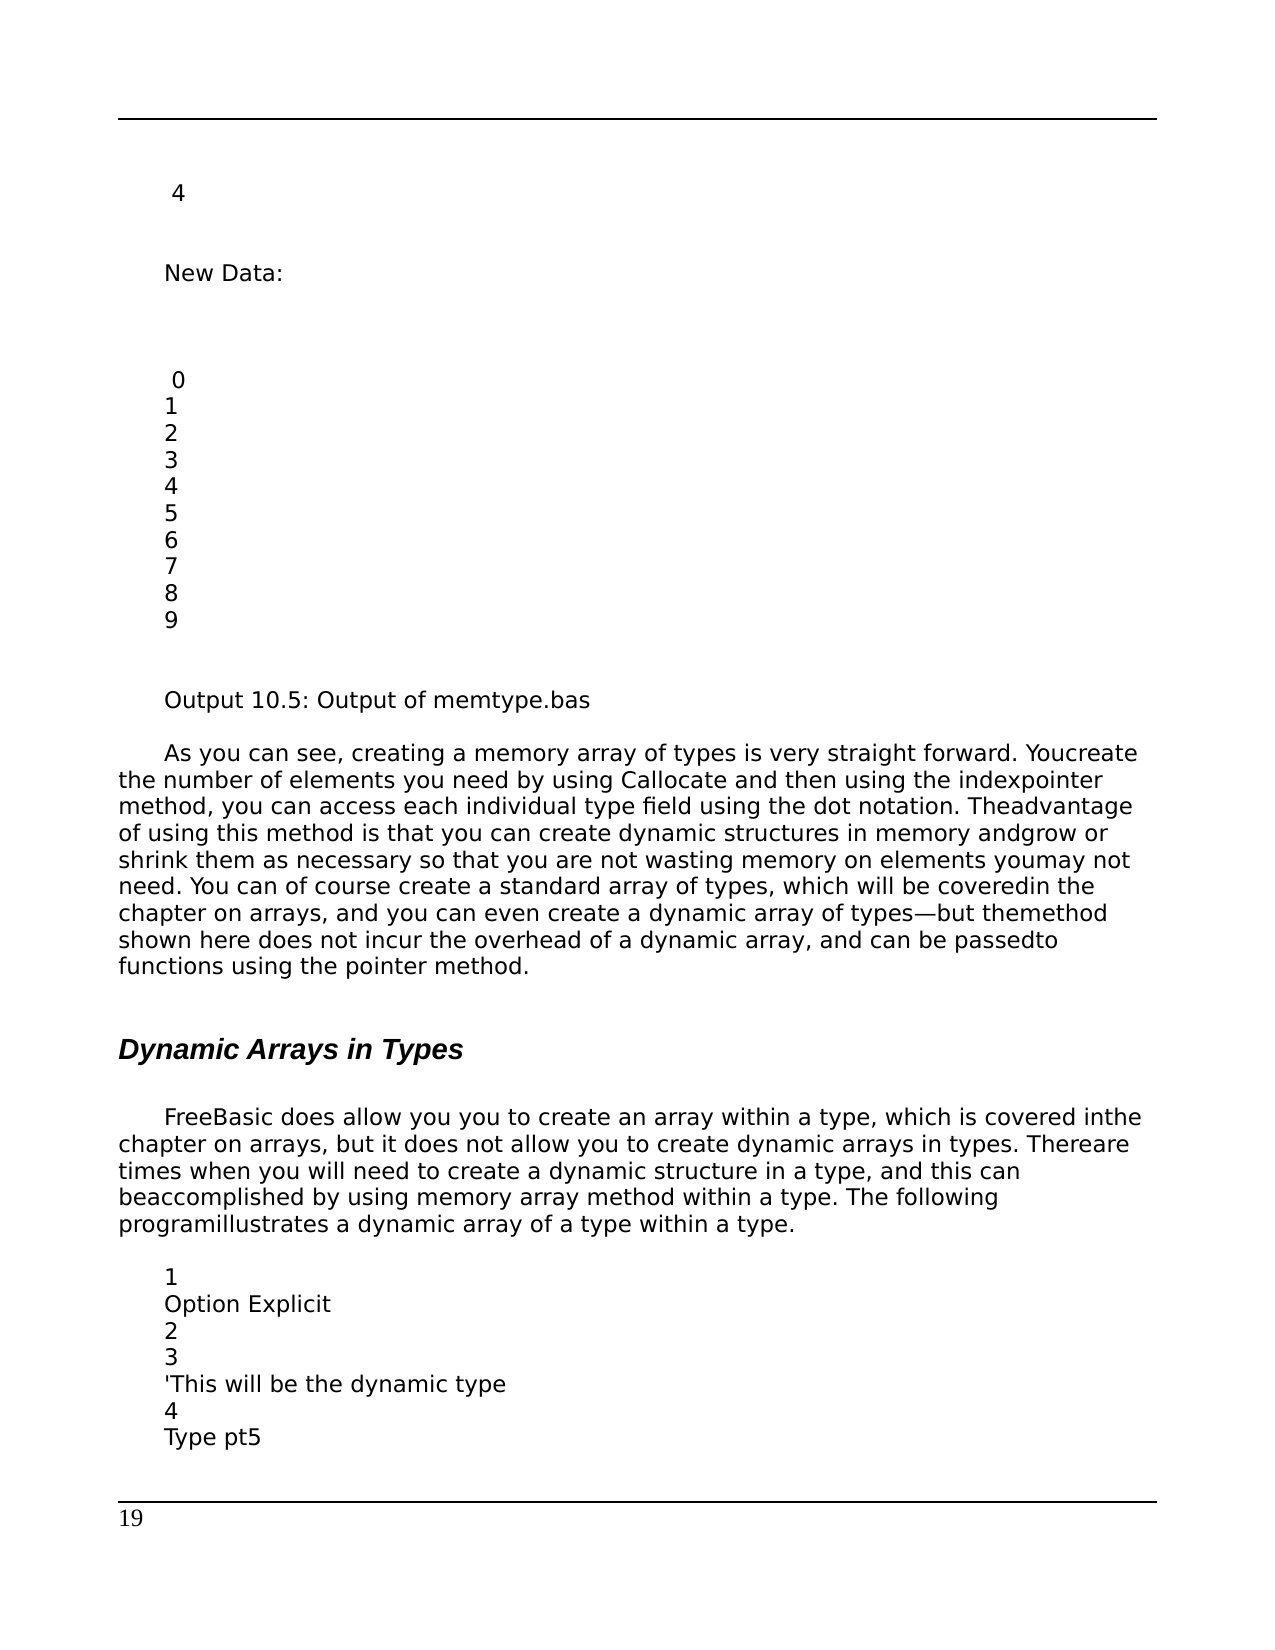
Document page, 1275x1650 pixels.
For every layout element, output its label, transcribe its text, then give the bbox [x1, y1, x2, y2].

text As you can see, creating a memory array of types is very straight forward. Youcreate the number of elements you need by using Callocate and then using the indexpointer method, you can access each individual type field using the dot notation. Theadvantage of using this method is that you can create dynamic structures in memory andgrow or shrink them as necessary so that you are not wasting memory on elements youmay not need. You can of course create a standard array of types, which will be coveredin the chapter on arrays, and you can even create a dynamic array of types—but themethod shown here does not incur the overhead of a dynamic array, and can be passedto functions using the pointer method. [118, 740, 1157, 980]
text Type pt5 [118, 1424, 1157, 1451]
text 1 [118, 393, 1157, 420]
text 3 [118, 447, 1157, 473]
text 9 [118, 607, 1157, 633]
text 2 [118, 420, 1157, 447]
text 7 [118, 553, 1157, 580]
text 1 [118, 1264, 1157, 1291]
text 2 [118, 1318, 1157, 1344]
text New Data: [118, 260, 1157, 287]
text 0 [118, 367, 1157, 393]
text FreeBasic does allow you you to create an array within a type, which is covered inthe chapter on arrays, but it does not allow you to create dynamic arrays in types. Thereare times when you will need to create a dynamic structure in a type, and this can beaccomplished by using memory array method within a type. The following programillustrates a dynamic array of a type within a type. [118, 1104, 1157, 1238]
text 'This will be the dynamic type [118, 1371, 1157, 1398]
text 3 [118, 1344, 1157, 1371]
text 4 [118, 473, 1157, 500]
text 4 [118, 180, 1157, 207]
text 6 [118, 527, 1157, 553]
text 5 [118, 500, 1157, 527]
text Output 10.5: Output of memtype.bas [118, 687, 1157, 713]
subtitle Dynamic Arrays in Types [118, 1032, 1157, 1065]
text 8 [118, 580, 1157, 607]
text 4 [118, 1398, 1157, 1424]
text Option Explicit [118, 1291, 1157, 1318]
